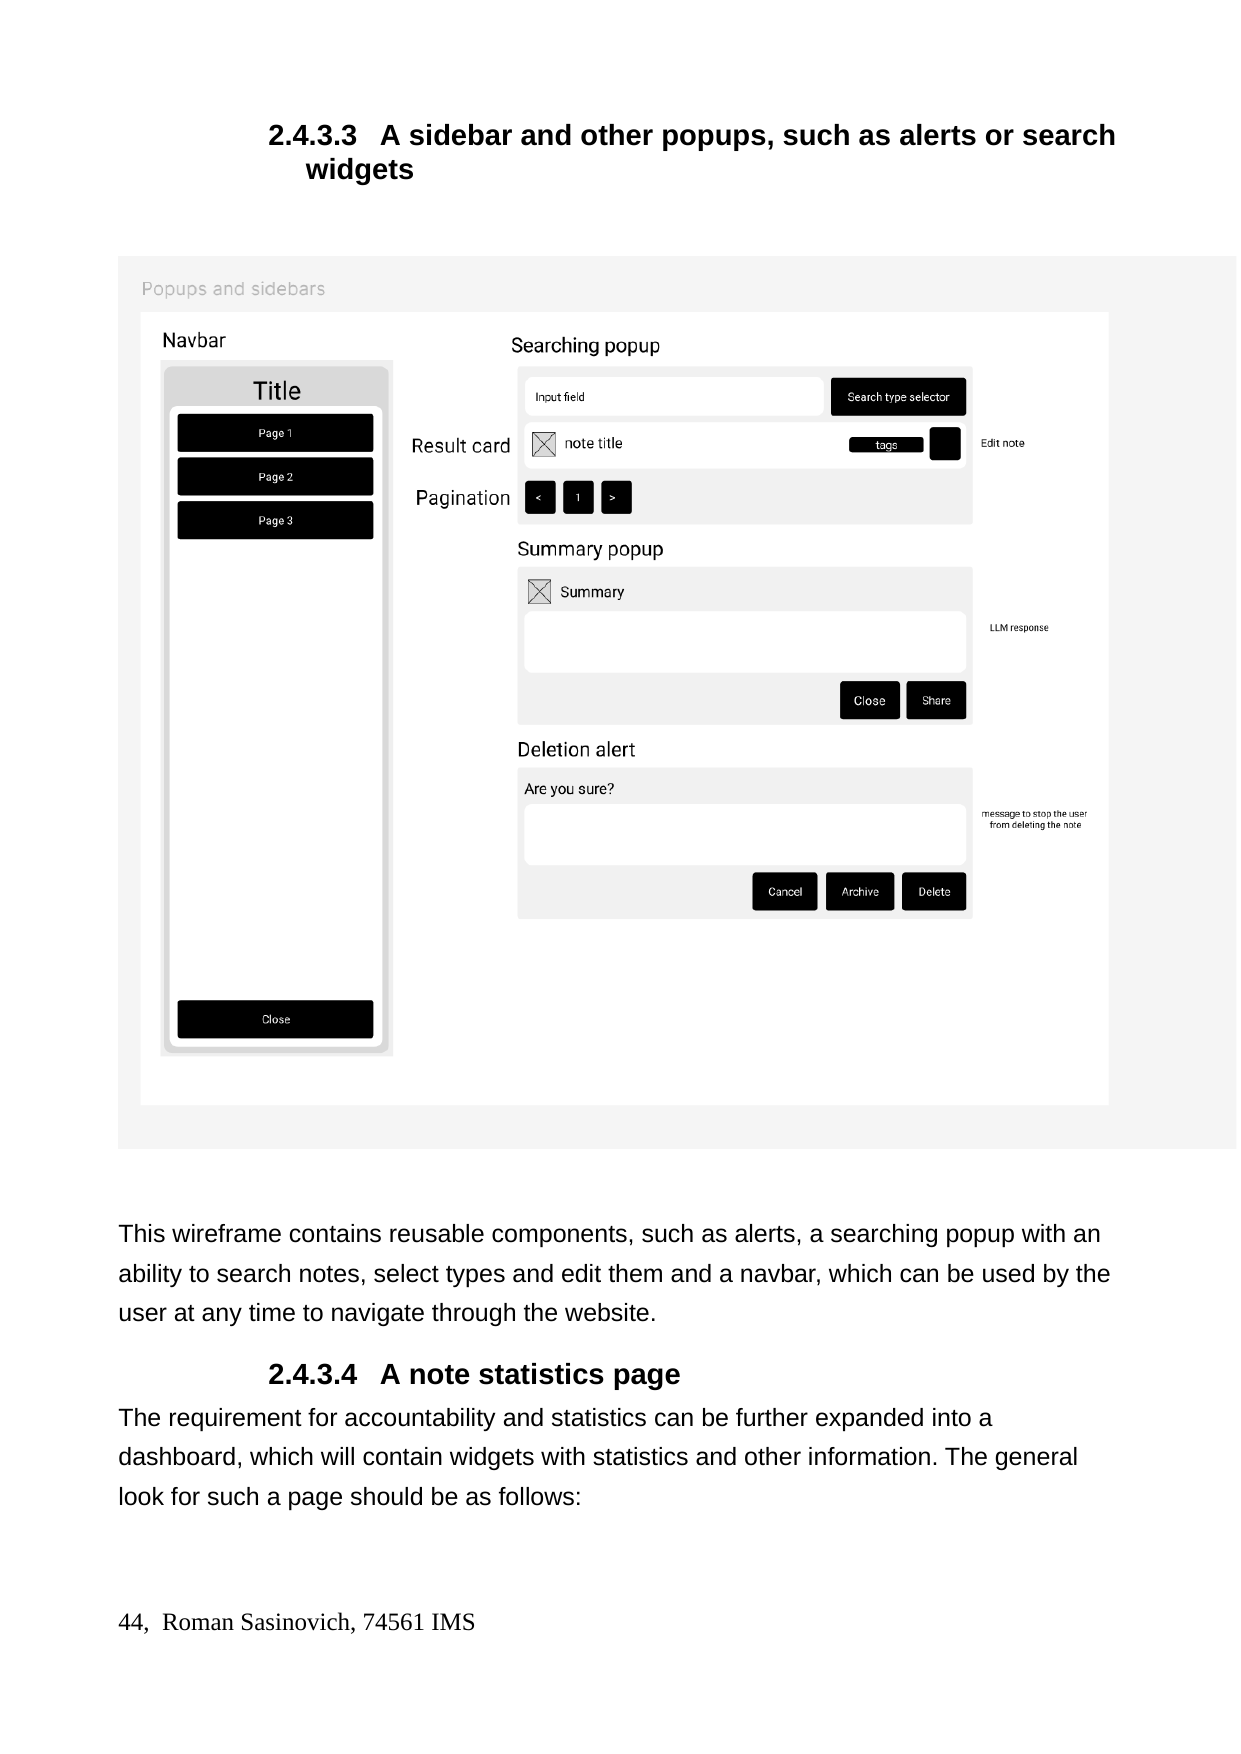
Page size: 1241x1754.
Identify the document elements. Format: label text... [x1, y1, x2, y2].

picture [118, 256, 1237, 1149]
subtitle A note statistics page [268, 1357, 1122, 1390]
list The requirement for accountability and statistics can be further expanded into a dashboard, which will contain widgets with statistics and other information. The general look for such a page should be as follows: [118, 1403, 1122, 1511]
list This wireframe contains reusable components, such as alerts, a searching popup with an ability to search notes, select types and edit them and a navbar, which can be used by the user at any time to navigate through the website. [118, 1219, 1122, 1327]
subtitle A sidebar and other popups, such as alerts or search widgets [268, 118, 1122, 185]
